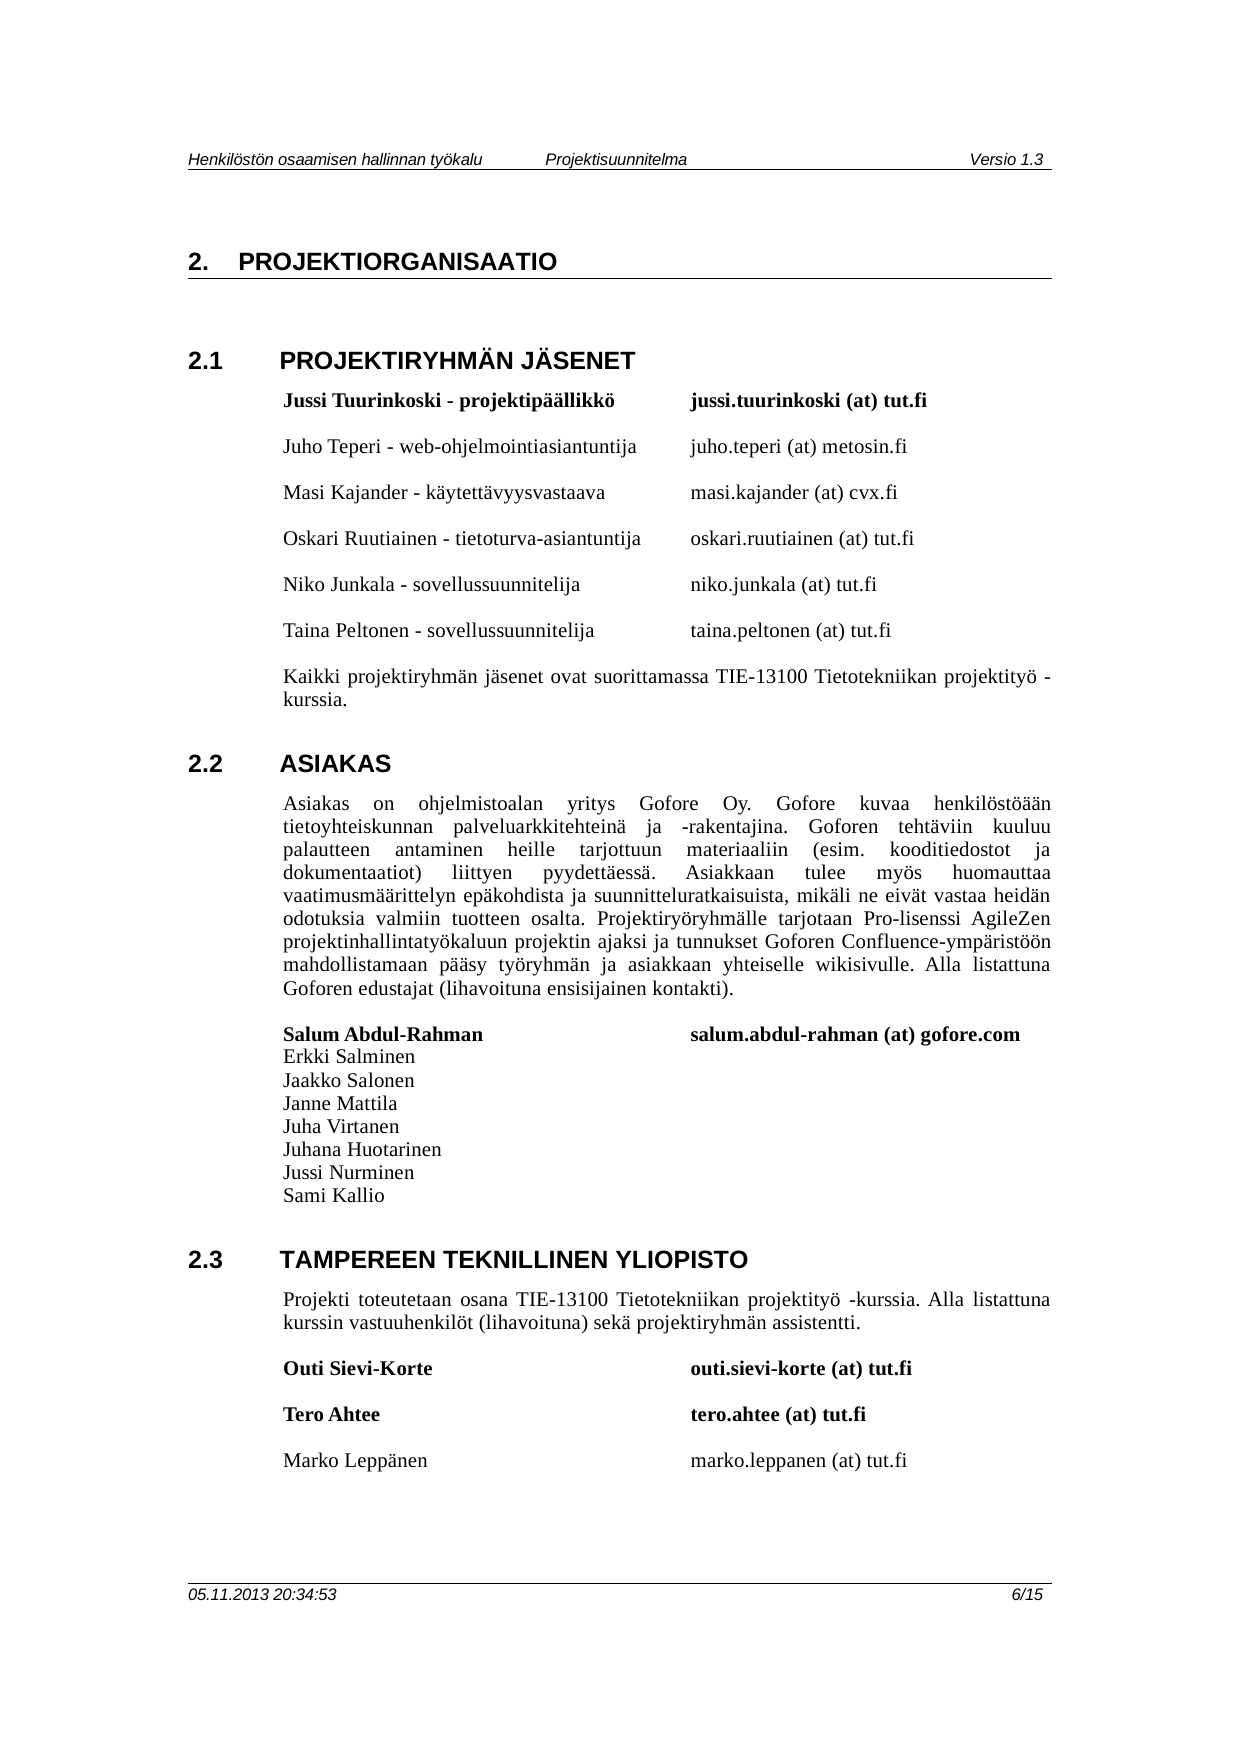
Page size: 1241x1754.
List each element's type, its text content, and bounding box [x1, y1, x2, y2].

text Jussi Tuurinkoski - projektipäällikkö jussi.tuurinkoski (at) tut.fi [283, 389, 1052, 412]
text Janne Mattila [283, 1091, 1052, 1114]
subtitle Projektiorganisaatio [188, 248, 1052, 278]
text Jussi Nurminen [283, 1161, 1052, 1183]
text Salum Abdul-Rahman salum.abdul-rahman (at) gofore.com [283, 1022, 1052, 1045]
text Masi Kajander - käytettävyysvastaava masi.kajander (at) cvx.fi [283, 481, 1052, 504]
text Sami Kallio [283, 1183, 1052, 1207]
text Tero Ahtee tero.ahtee (at) tut.fi [283, 1403, 1052, 1426]
text Outi Sievi-Korte outi.sievi-korte (at) tut.fi [283, 1357, 1052, 1379]
subtitle TAMPEREEN TEKNILLINEN YLIOPISTO [188, 1246, 1052, 1273]
subtitle PROJEKTIRYHMÄN JÄSENET [188, 347, 1052, 375]
subtitle ASIAKAS [188, 750, 1052, 778]
text Taina Peltonen - sovellussuunnitelija taina.peltonen (at) tut.fi [283, 619, 1052, 642]
text Jaakko Salonen [283, 1068, 1052, 1091]
text Niko Junkala - sovellussuunnitelija niko.junkala (at) tut.fi [283, 573, 1052, 596]
text Erkki Salminen [283, 1045, 1052, 1068]
text Juho Teperi - web-ohjelmointiasiantuntija juho.teperi (at) metosin.fi [283, 435, 1052, 458]
text Marko Leppänen marko.leppanen (at) tut.fi [283, 1449, 1052, 1472]
text Oskari Ruutiainen - tietoturva-asiantuntija oskari.ruutiainen (at) tut.fi [283, 527, 1052, 550]
text Kaikki projektiryhmän jäsenet ovat suorittamassa TIE-13100 Tietotekniikan projektityö -kurssia. [283, 665, 1052, 711]
text Projekti toteutetaan osana TIE-13100 Tietotekniikan projektityö -kurssia. Alla listattuna kurssin vastuuhenkilöt (lihavoituna) sekä projektiryhmän assistentti. [283, 1287, 1052, 1333]
text Juha Virtanen [283, 1114, 1052, 1137]
text Asiakas on ohjelmistoalan yritys Gofore Oy. Gofore kuvaa henkilöstöään tietoyhteiskunnan palveluarkkitehteinä ja -rakentajina. Goforen tehtäviin kuuluu palautteen antaminen heille tarjottuun materiaaliin (esim. kooditiedostot ja dokumentaatiot) liittyen pyydettäessä. Asiakkaan tulee myös huomauttaa vaatimusmäärittelyn epäkohdista ja suunnitteluratkaisuista, mikäli ne eivät vastaa heidän odotuksia valmiin tuotteen osalta. Projektiryöryhmälle tarjotaan Pro-lisenssi AgileZen projektinhallintatyökaluun projektin ajaksi ja tunnukset Goforen Confluence-ympäristöön mahdollistamaan pääsy työryhmän ja asiakkaan yhteiselle wikisivulle. Alla listattuna Goforen edustajat (lihavoituna ensisijainen kontakti). [283, 792, 1052, 999]
text Juhana Huotarinen [283, 1137, 1052, 1161]
